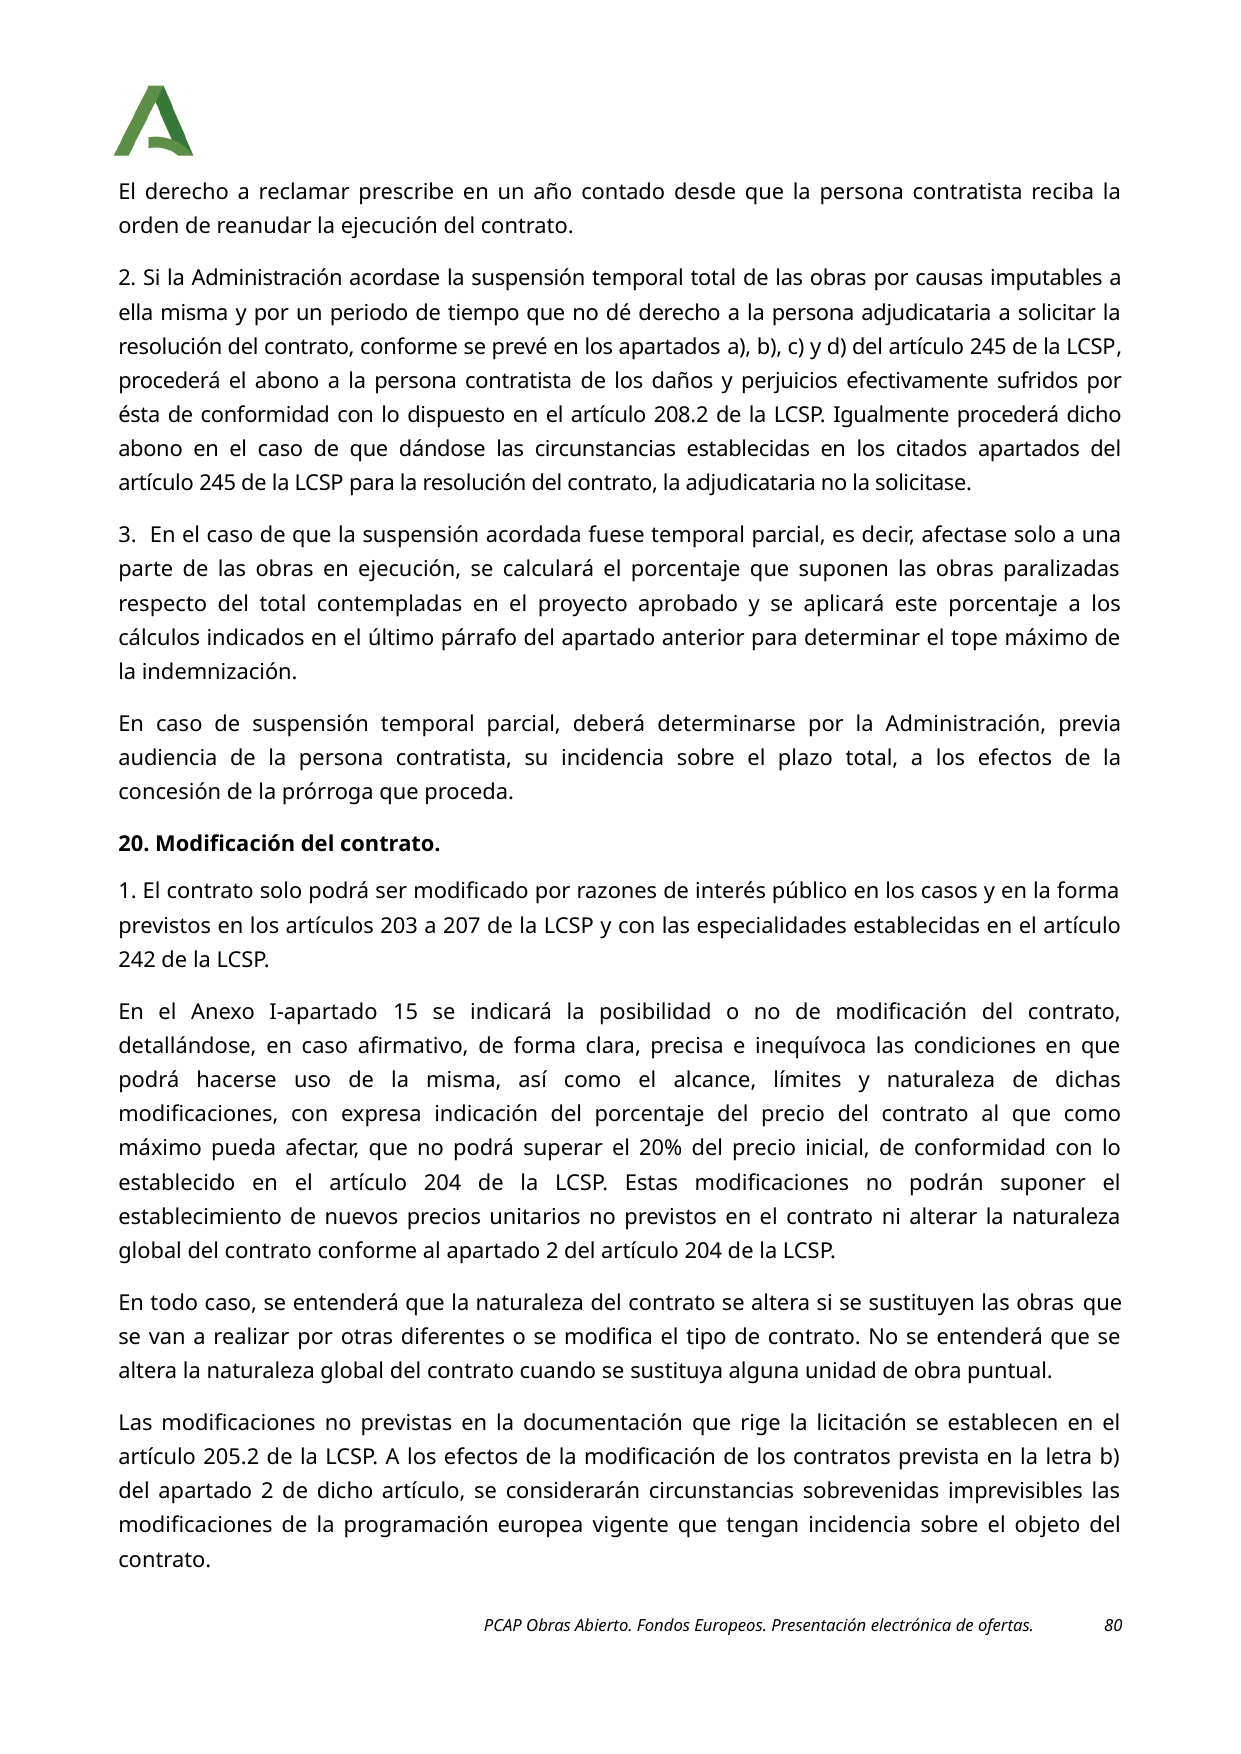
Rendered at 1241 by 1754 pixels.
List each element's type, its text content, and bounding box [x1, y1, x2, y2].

text Las modificaciones no previstas en la documentación que rige la licitación se establecen en el artículo 205.2 de la LCSP. A los efectos de la modificación de los contratos prevista en la letra b) del apartado 2 de dicho artículo, se considerarán circunstancias sobrevenidas imprevisibles las modificaciones de la programación europea vigente que tengan incidencia sobre el objeto del contrato. [118, 1407, 1122, 1573]
text 1. El contrato solo podrá ser modificado por razones de interés público en los casos y en la forma previstos en los artículos 203 a 207 de la LCSP y con las especialidades establecidas en el artículo 242 de la LCSP. [118, 876, 1122, 974]
picture [109, 81, 198, 160]
text El derecho a reclamar prescribe en un año contado desde que la persona contratista reciba la orden de reanudar la ejecución del contrato. [118, 176, 1122, 240]
text En todo caso, se entenderá que la naturaleza del contrato se altera si se sustituyen las obras que se van a realizar por otras diferentes o se modifica el tipo de contrato. No se entenderá que se altera la naturaleza global del contrato cuando se sustituya alguna unidad de obra puntual. [118, 1287, 1122, 1385]
subtitle 20. Modificación del contrato. [118, 828, 1122, 858]
text 3. En el caso de que la suspensión acordada fuese temporal parcial, es decir, afectase solo a una parte de las obras en ejecución, se calculará el porcentaje que suponen las obras paralizadas respecto del total contempladas en el proyecto aprobado y se aplicará este porcentaje a los cálculos indicados en el último párrafo del apartado anterior para determinar el tope máximo de la indemnización. [118, 519, 1122, 686]
text 2. Si la Administración acordase la suspensión temporal total de las obras por causas imputables a ella misma y por un periodo de tiempo que no dé derecho a la persona adjudicataria a solicitar la resolución del contrato, conforme se prevé en los apartados a), b), c) y d) del artículo 245 de la LCSP, procederá el abono a la persona contratista de los daños y perjuicios efectivamente sufridos por ésta de conformidad con lo dispuesto en el artículo 208.2 de la LCSP. Igualmente procederá dicho abono en el caso de que dándose las circunstancias establecidas en los citados apartados del artículo 245 de la LCSP para la resolución del contrato, la adjudicataria no la solicitase. [118, 262, 1122, 497]
text En caso de suspensión temporal parcial, deberá determinarse por la Administración, previa audiencia de la persona contratista, su incidencia sobre el plazo total, a los efectos de la concesión de la prórroga que proceda. [118, 708, 1122, 806]
text En el Anexo I-apartado 15 se indicará la posibilidad o no de modificación del contrato, detallándose, en caso afirmativo, de forma clara, precisa e inequívoca las condiciones en que podrá hacerse uso de la misma, así como el alcance, límites y naturaleza de dichas modificaciones, con expresa indicación del porcentaje del precio del contrato al que como máximo pueda afectar, que no podrá superar el 20% del precio inicial, de conformidad con lo establecido en el artículo 204 de la LCSP. Estas modificaciones no podrán suponer el establecimiento de nuevos precios unitarios no previstos en el contrato ni alterar la naturaleza global del contrato conforme al apartado 2 del artículo 204 de la LCSP. [118, 996, 1122, 1265]
